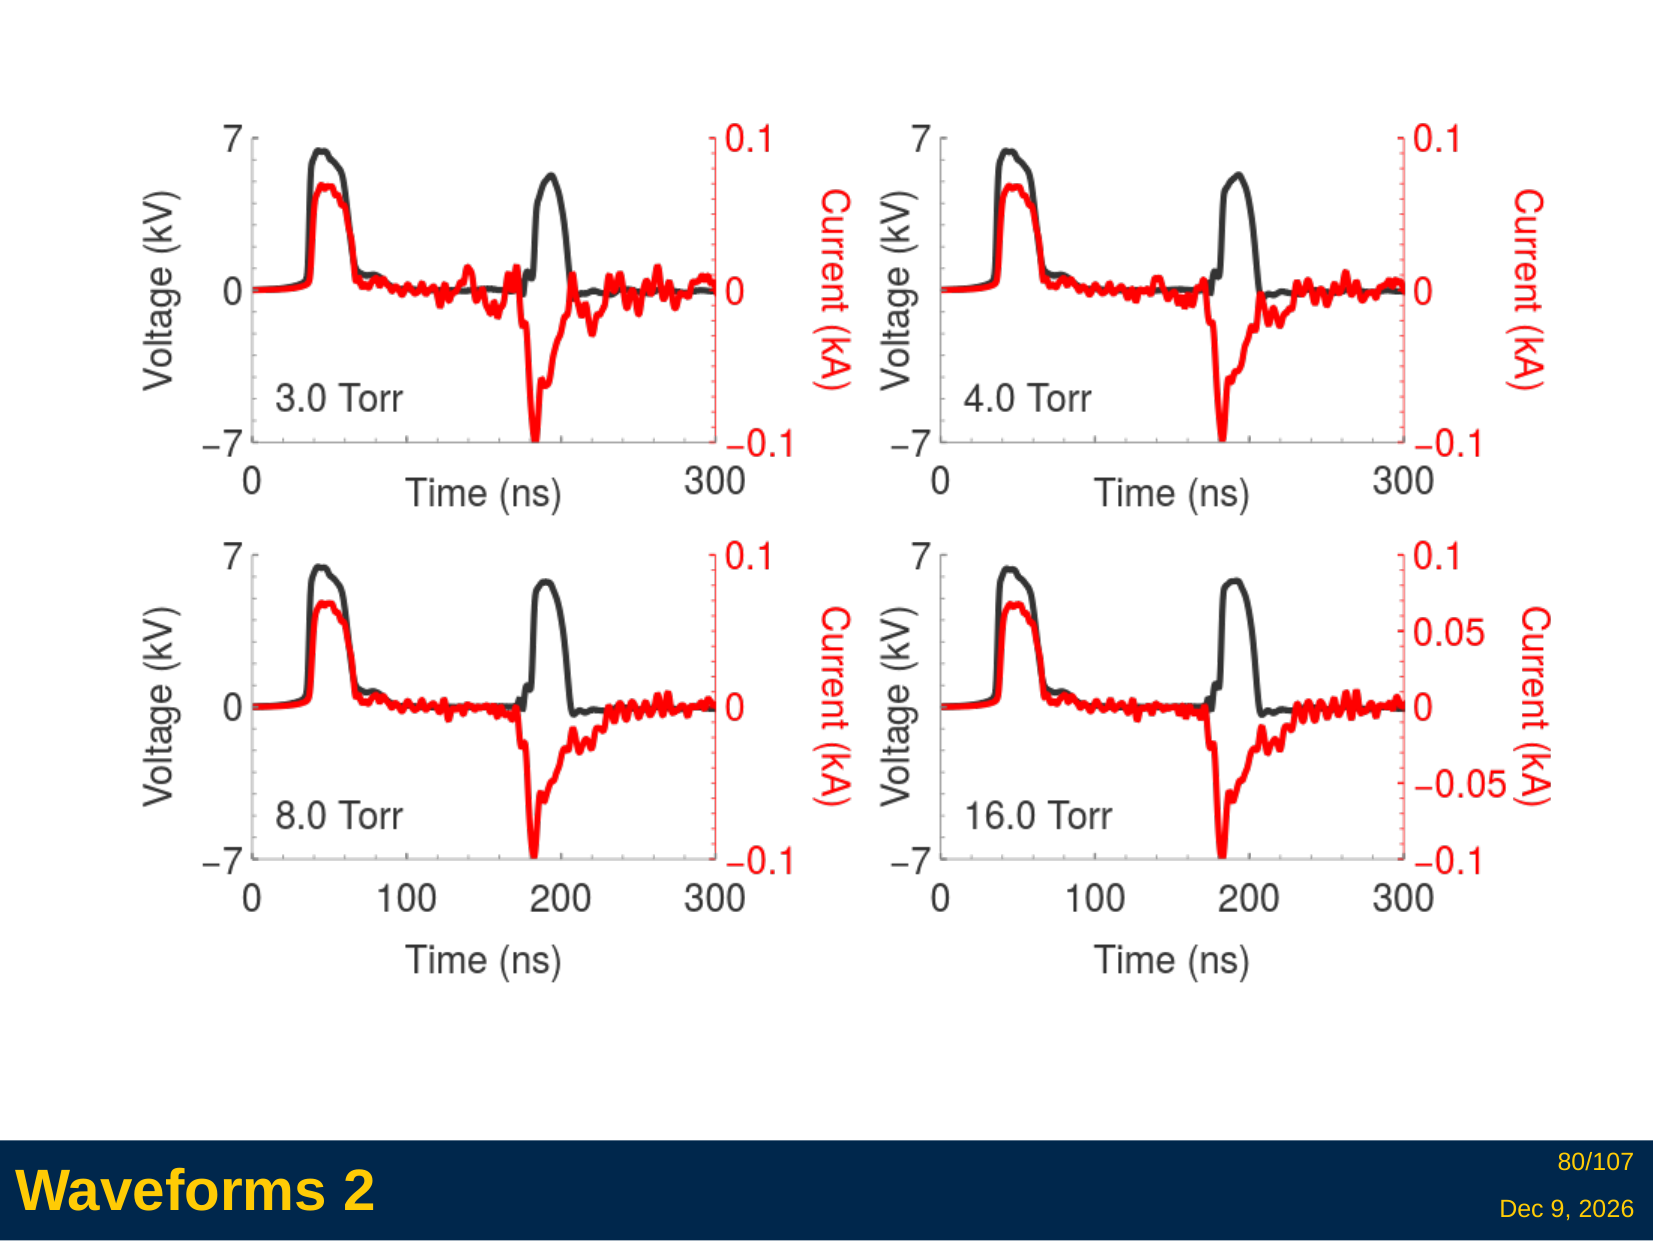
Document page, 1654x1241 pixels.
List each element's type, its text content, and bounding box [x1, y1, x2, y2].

picture [77, 89, 1566, 1035]
title Waveforms 2 [14, 1140, 1380, 1241]
